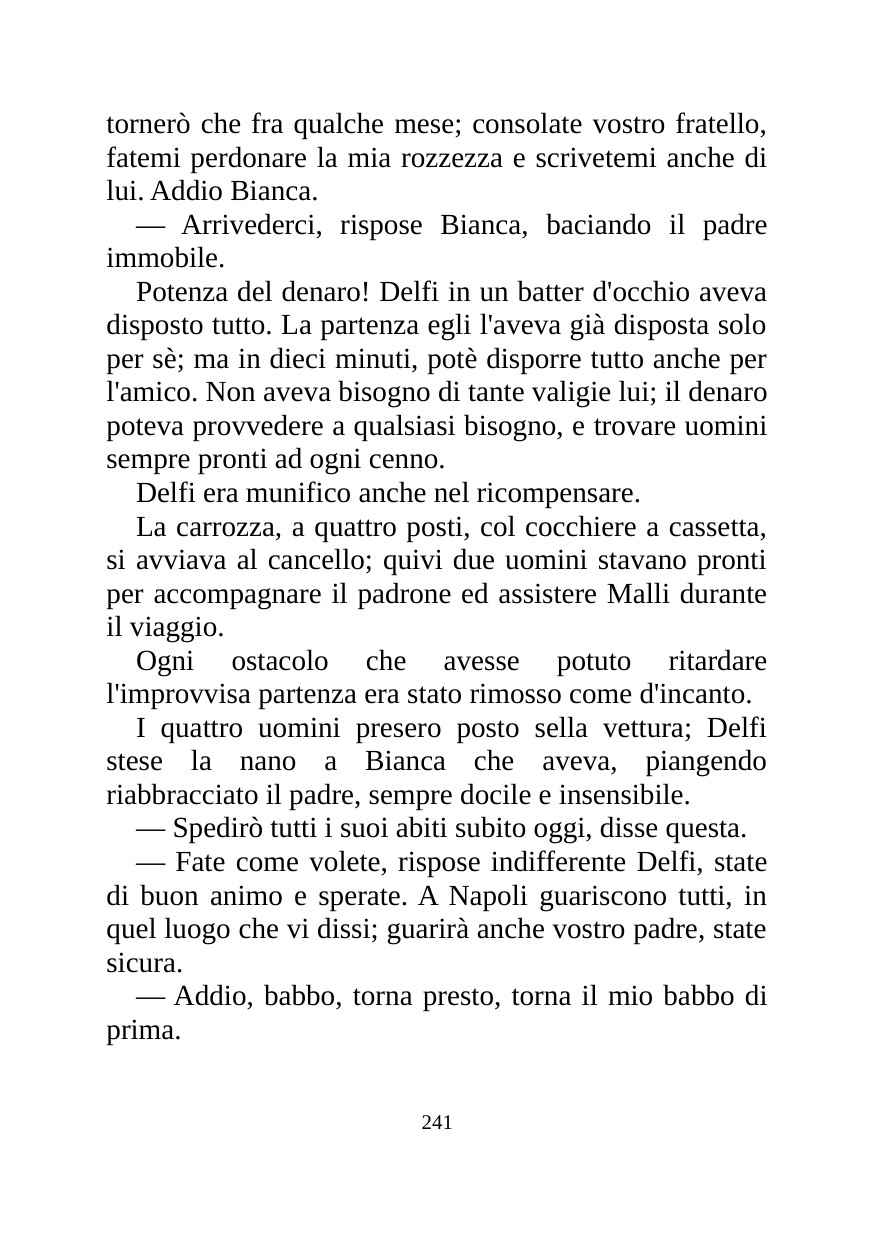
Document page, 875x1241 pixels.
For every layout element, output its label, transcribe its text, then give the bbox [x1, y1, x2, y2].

text tornerò che fra qualche mese; consolate vostro fratello, fatemi perdonare la mia rozzezza e scrivetemi anche di lui. Addio Bianca. [106, 106, 768, 207]
text — Addio, babbo, torna presto, torna il mio babbo di prima. [106, 978, 768, 1045]
text — Spedirò tutti i suoi abiti subito oggi, disse questa. [106, 811, 768, 844]
text Potenza del denaro! Delfi in un batter d'occhio aveva disposto tutto. La partenza egli l'aveva già disposta solo per sè; ma in dieci minuti, potè disporre tutto anche per l'amico. Non aveva bisogno di tante valigie lui; il denaro poteva provvedere a qualsiasi bisogno, e trovare uomini sempre pronti ad ogni cenno. [106, 274, 768, 475]
text La carrozza, a quattro posti, col cocchiere a cassetta, si avviava al cancello; quivi due uomini stavano pronti per accompagnare il padrone ed assistere Malli durante il viaggio. [106, 509, 768, 643]
text I quattro uomini presero posto sella vettura; Delfi stese la nano a Bianca che aveva, piangendo riabbracciato il padre, sempre docile e insensibile. [106, 710, 768, 811]
text Delfi era munifico anche nel ricompensare. [106, 475, 768, 509]
text — Fate come volete, rispose indifferente Delfi, state di buon animo e sperate. A Napoli guariscono tutti, in quel luogo che vi dissi; guarirà anche vostro padre, state sicura. [106, 844, 768, 978]
text — Arrivederci, rispose Bianca, baciando il padre immobile. [106, 207, 768, 274]
text Ogni ostacolo che avesse potuto ritardare l'improvvisa partenza era stato rimosso come d'incanto. [106, 643, 768, 710]
